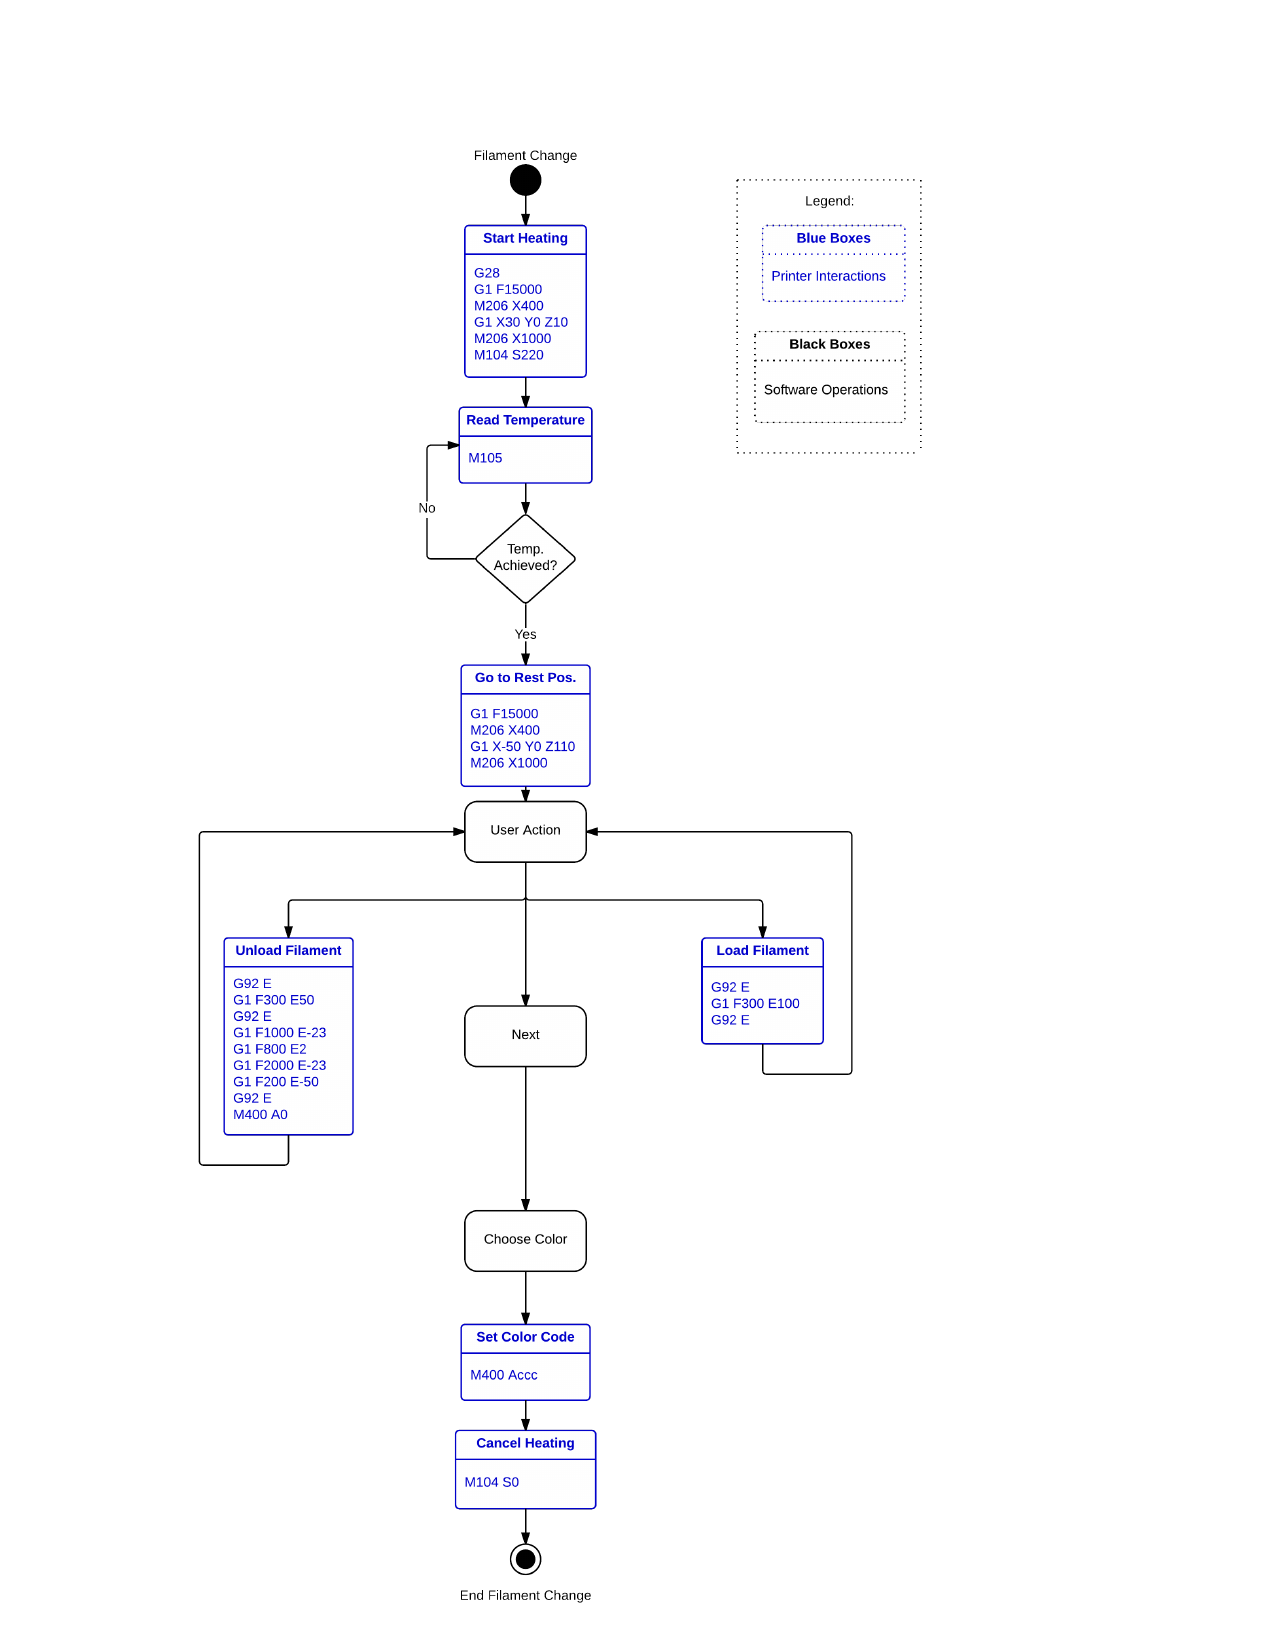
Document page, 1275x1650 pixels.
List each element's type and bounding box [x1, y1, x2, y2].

picture [169, 104, 951, 1650]
